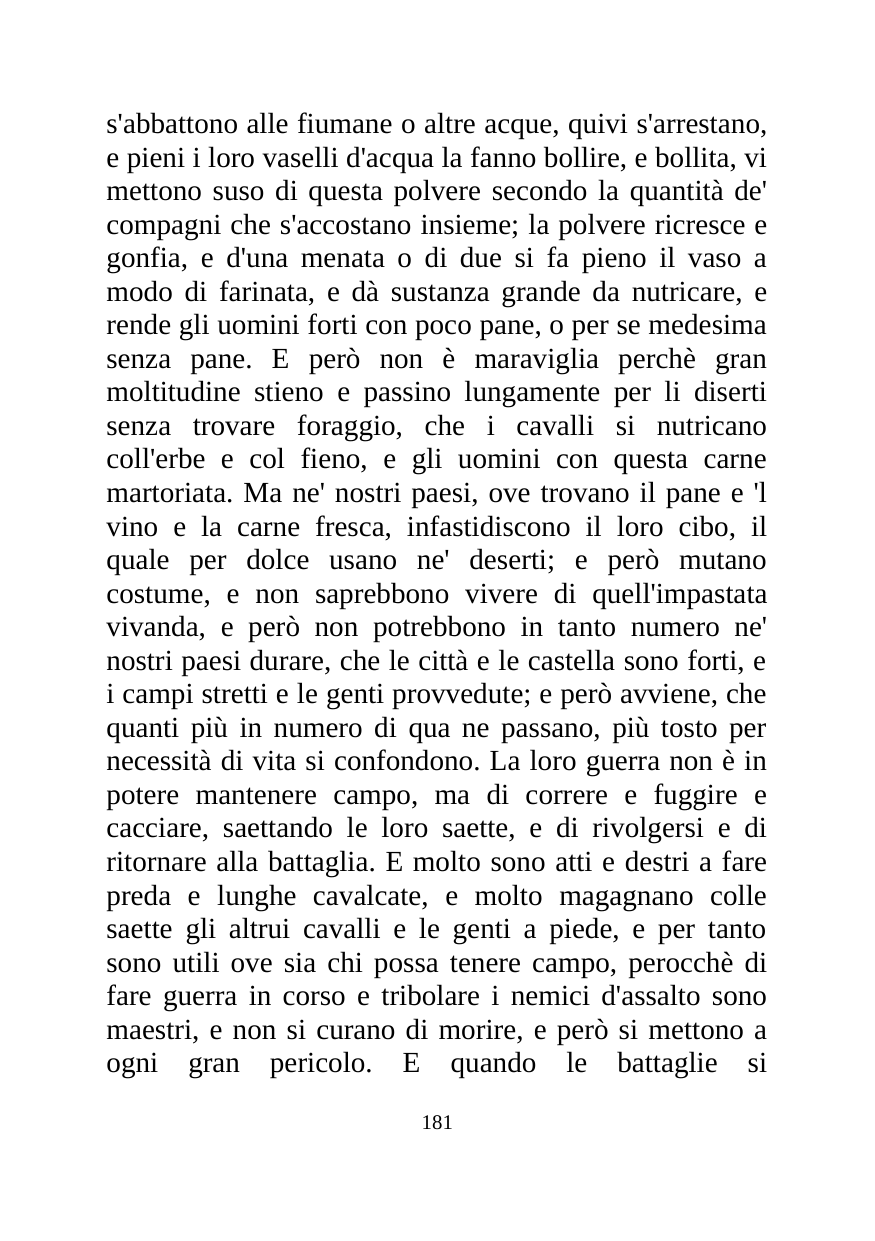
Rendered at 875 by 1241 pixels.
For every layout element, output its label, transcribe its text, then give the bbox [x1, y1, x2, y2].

text s'abbattono alle fiumane o altre acque, quivi s'arrestano, e pieni i loro vaselli d'acqua la fanno bollire, e bollita, vi mettono suso di questa polvere secondo la quantità de' compagni che s'accostano insieme; la polvere ricresce e gonfia, e d'una menata o di due si fa pieno il vaso a modo di farinata, e dà sustanza grande da nutricare, e rende gli uomini forti con poco pane, o per se medesima senza pane. E però non è maraviglia perchè gran moltitudine stieno e passino lungamente per li diserti senza trovare foraggio, che i cavalli si nutricano coll'erbe e col fieno, e gli uomini con questa carne martoriata. Ma ne' nostri paesi, ove trovano il pane e 'l vino e la carne fresca, infastidiscono il loro cibo, il quale per dolce usano ne' deserti; e però mutano costume, e non saprebbono vivere di quell'impastata vivanda, e però non potrebbono in tanto numero ne' nostri paesi durare, che le città e le castella sono forti, e i campi stretti e le genti provvedute; e però avviene, che quanti più in numero di qua ne passano, più tosto per necessità di vita si confondono. La loro guerra non è in potere mantenere campo, ma di correre e fuggire e cacciare, saettando le loro saette, e di rivolgersi e di ritornare alla battaglia. E molto sono atti e destri a fare preda e lunghe cavalcate, e molto magagnano colle saette gli altrui cavalli e le genti a piede, e per tanto sono utili ove sia chi possa tenere campo, perocchè di fare guerra in corso e tribolare i nemici d'assalto sono maestri, e non si curano di morire, e però si mettono a ogni gran pericolo. E quando le battaglie si [106, 106, 768, 1079]
